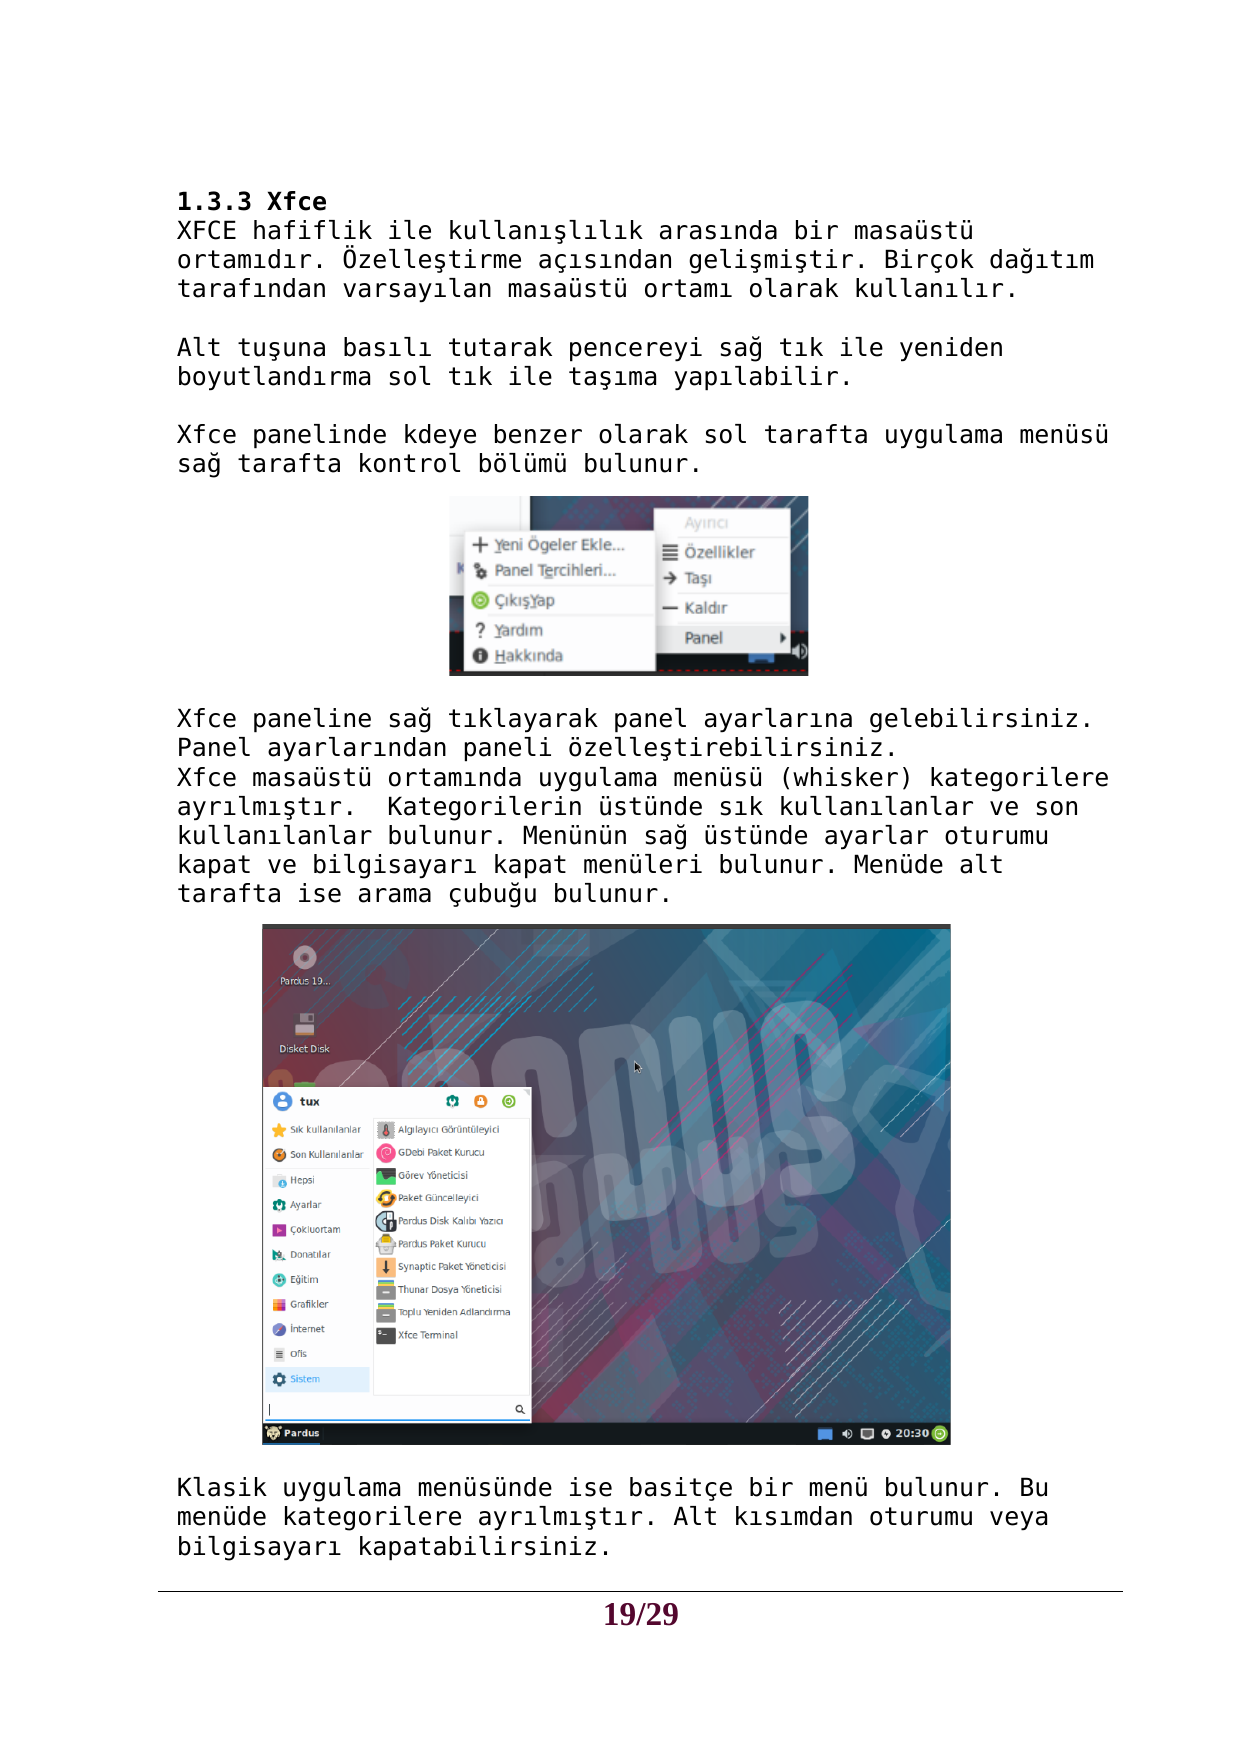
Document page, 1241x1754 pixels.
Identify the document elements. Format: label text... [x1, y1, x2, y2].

text Xfce masaüstü ortamında uygulama menüsü (whisker) kategorilere ayrılmıştır. Kategorilerin üstünde sık kullanılanlar ve son kullanılanlar bulunur. Menünün sağ üstünde ayarlar oturumu kapat ve bilgisayarı kapat menüleri bulunur. Menüde alt tarafta ise arama çubuğu bulunur. [177, 763, 1123, 909]
text 1.3.3 Xfce XFCE hafiflik ile kullanışlılık arasında bir masaüstü ortamıdır. Özelleştirme açısından gelişmiştir. Birçok dağıtım tarafından varsayılan masaüstü ortamı olarak kullanılır. [177, 187, 1123, 304]
picture [449, 496, 809, 676]
text Alt tuşuna basılı tutarak pencereyi sağ tık ile yeniden boyutlandırma sol tık ile taşıma yapılabilir. [177, 333, 1123, 391]
text Klasik uygulama menüsünde ise basitçe bir menü bulunur. Bu menüde kategorilere ayrılmıştır. Alt kısımdan oturumu veya bilgisayarı kapatabilirsiniz. [177, 909, 1123, 1561]
text Xfce paneline sağ tıklayarak panel ayarlarına gelebilirsiniz. Panel ayarlarından paneli özelleştirebilirsiniz. [177, 704, 1123, 763]
picture [262, 924, 951, 1445]
text Xfce panelinde kdeye benzer olarak sol tarafta uygulama menüsü sağ tarafta kontrol bölümü bulunur. [177, 421, 1123, 479]
